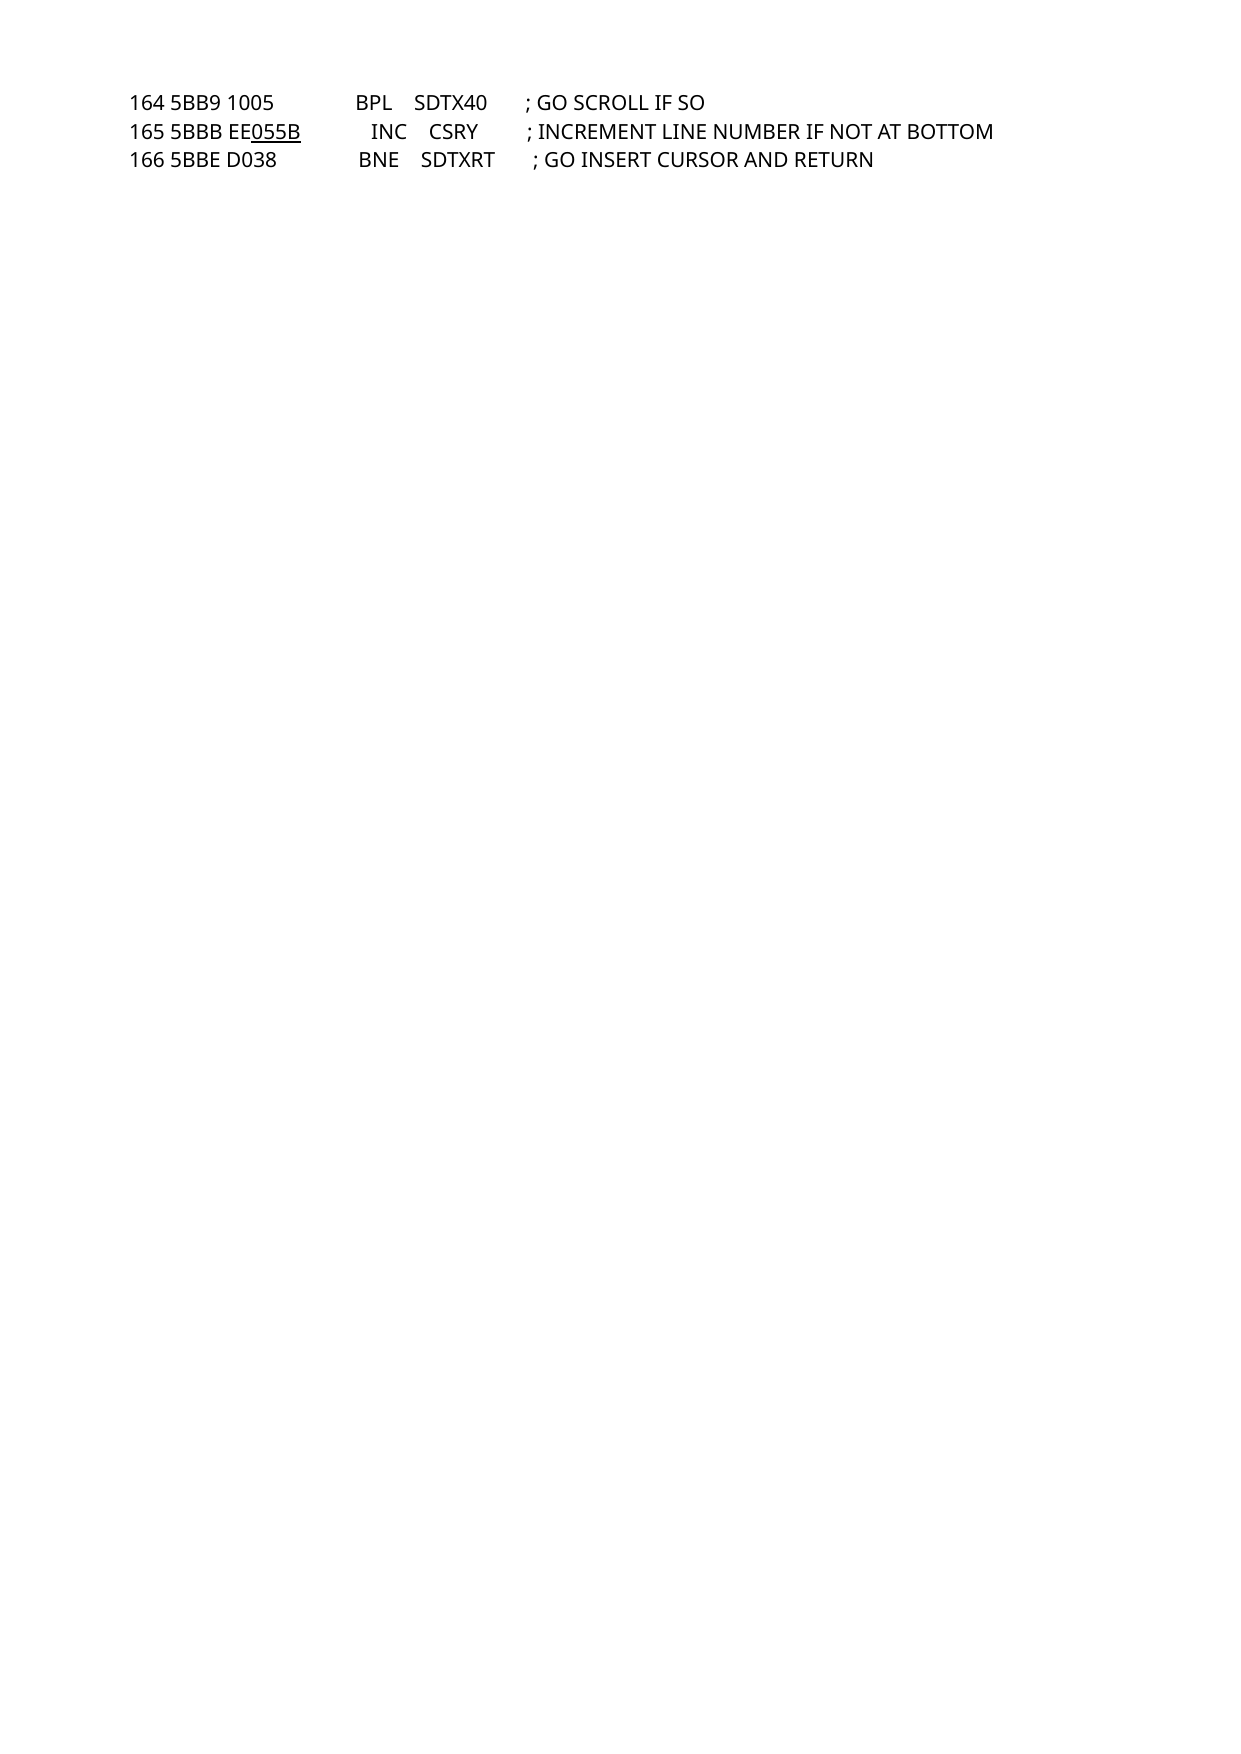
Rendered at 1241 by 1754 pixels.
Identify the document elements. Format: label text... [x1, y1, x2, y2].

text 165 5BBB EE055B INC CSRY ; INCREMENT LINE NUMBER IF NOT AT BOTTOM [118, 117, 1152, 145]
text 164 5BB9 1005 BPL SDTX40 ; GO SCROLL IF SO [118, 88, 1152, 117]
text 166 5BBE D038 BNE SDTXRT ; GO INSERT CURSOR AND RETURN [118, 145, 1152, 174]
